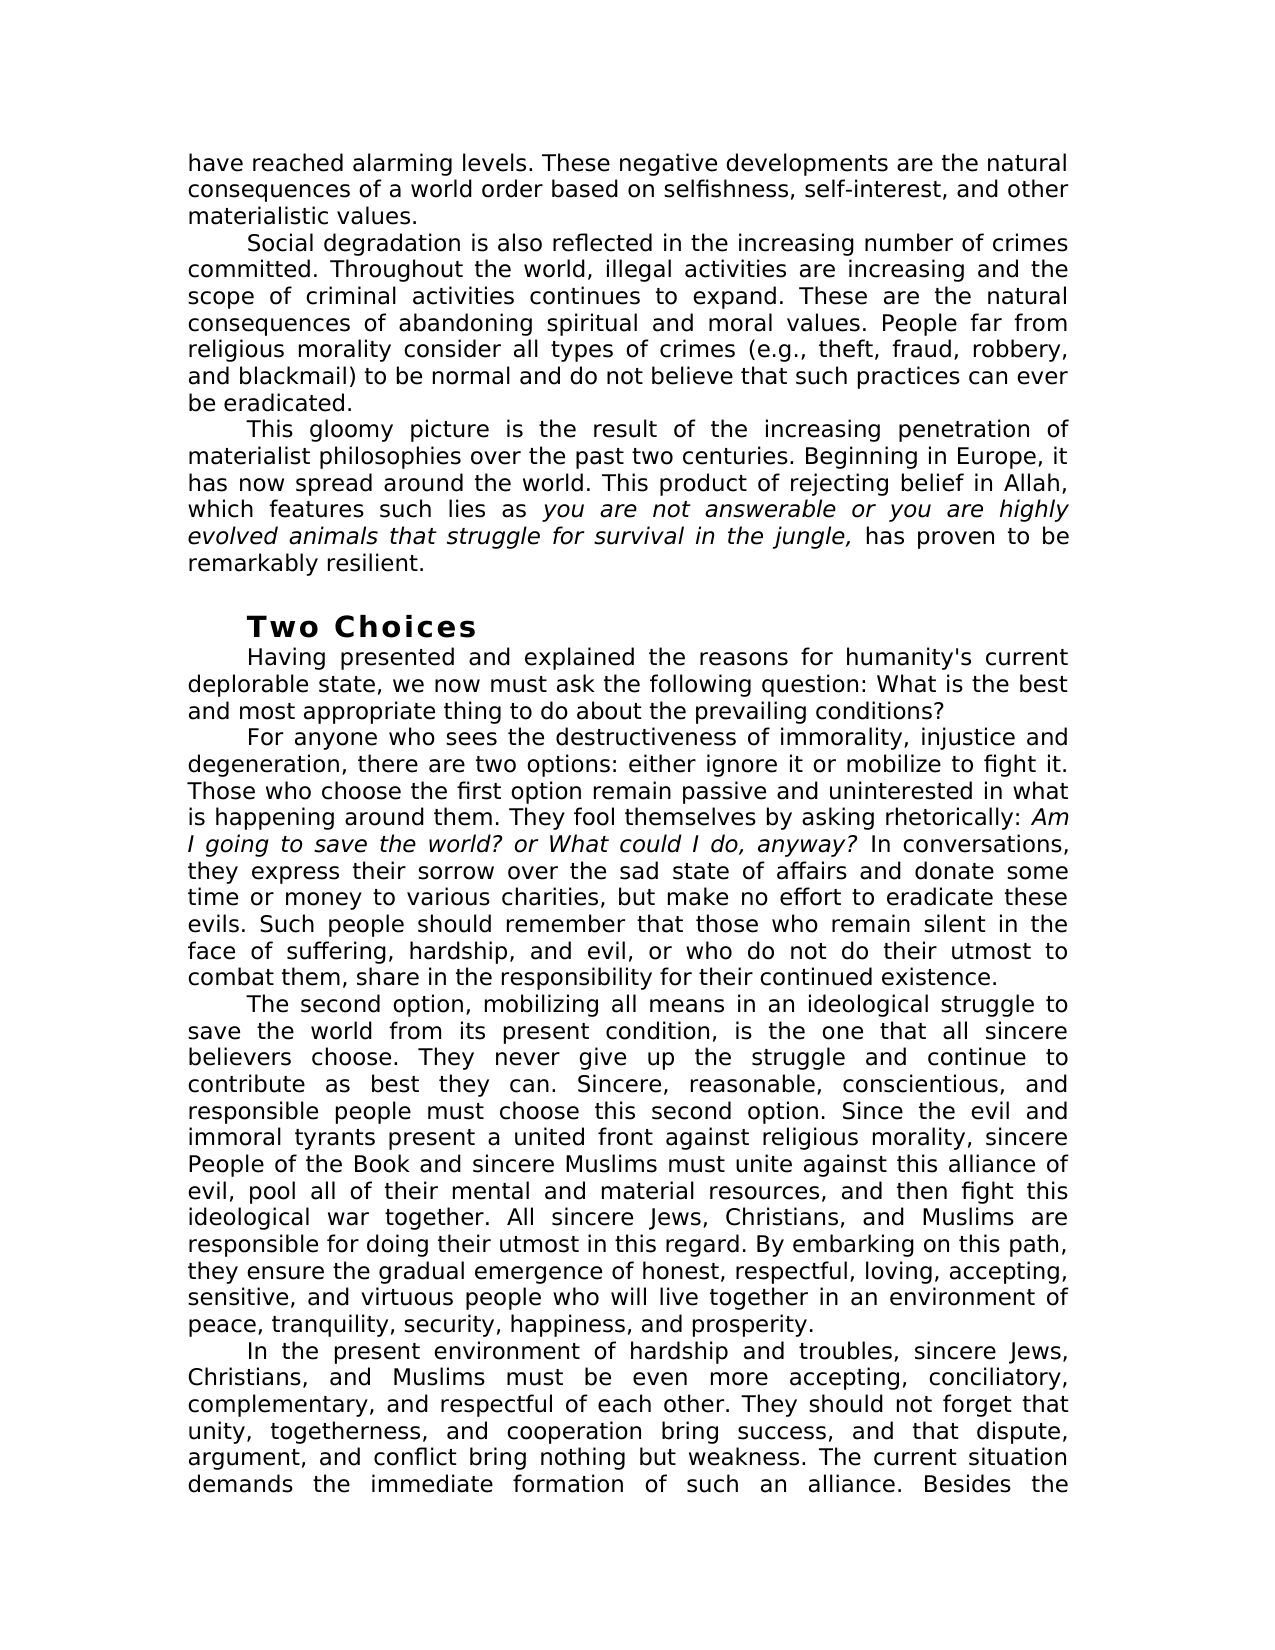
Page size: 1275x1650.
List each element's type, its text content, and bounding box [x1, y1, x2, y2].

text This gloomy picture is the result of the increasing penetration of materialist philosophies over the past two centuries. Beginning in Europe, it has now spread around the world. This product of rejecting belief in Allah, which features such lies as you are not answerable or you are highly evolved animals that struggle for survival in the jungle, has proven to be remarkably resilient. [187, 417, 1070, 577]
text In the present environment of hardship and troubles, sincere Jews, Christians, and Muslims must be even more accepting, conciliatory, complementary, and respectful of each other. They should not forget that unity, togetherness, and cooperation bring success, and that dispute, argument, and conflict bring nothing but weakness. The current situation demands the immediate formation of such an alliance. Besides the [187, 1338, 1070, 1498]
text The second option, mobilizing all means in an ideological struggle to save the world from its present condition, is the one that all sincere believers choose. They never give up the struggle and continue to contribute as best they can. Sincere, reasonable, conscientious, and responsible people must choose this second option. Since the evil and immoral tyrants present a united front against religious morality, sincere People of the Book and sincere Muslims must unite against this alliance of evil, pool all of their mental and material resources, and then fight this ideological war together. All sincere Jews, Christians, and Muslims are responsible for doing their utmost in this regard. By embarking on this path, they ensure the gradual emergence of honest, respectful, loving, accepting, sensitive, and virtuous people who will live together in an environment of peace, tranquility, security, happiness, and prosperity. [187, 991, 1070, 1338]
text For anyone who sees the destructiveness of immorality, injustice and degeneration, there are two options: either ignore it or mobilize to fight it. Those who choose the first option remain passive and uninterested in what is happening around them. They fool themselves by asking rhetorically: Am I going to save the world? or What could I do, anyway? In conversations, they express their sorrow over the sad state of affairs and donate some time or money to various charities, but make no effort to eradicate these evils. Such people should remember that those who remain silent in the face of suffering, hardship, and evil, or who do not do their utmost to combat them, share in the responsibility for their continued existence. [187, 724, 1070, 991]
text have reached alarming levels. These negative developments are the natural consequences of a world order based on selfishness, self-interest, and other materialistic values. [187, 150, 1070, 230]
text Two Choices [187, 611, 1070, 644]
text Having presented and explained the reasons for humanity's current deplorable state, we now must ask the following question: What is the best and most appropriate thing to do about the prevailing conditions? [187, 644, 1070, 724]
text Social degradation is also reflected in the increasing number of crimes committed. Throughout the world, illegal activities are increasing and the scope of criminal activities continues to expand. These are the natural consequences of abandoning spiritual and moral values. People far from religious morality consider all types of crimes (e.g., theft, fraud, robbery, and blackmail) to be normal and do not believe that such practices can ever be eradicated. [187, 230, 1070, 417]
